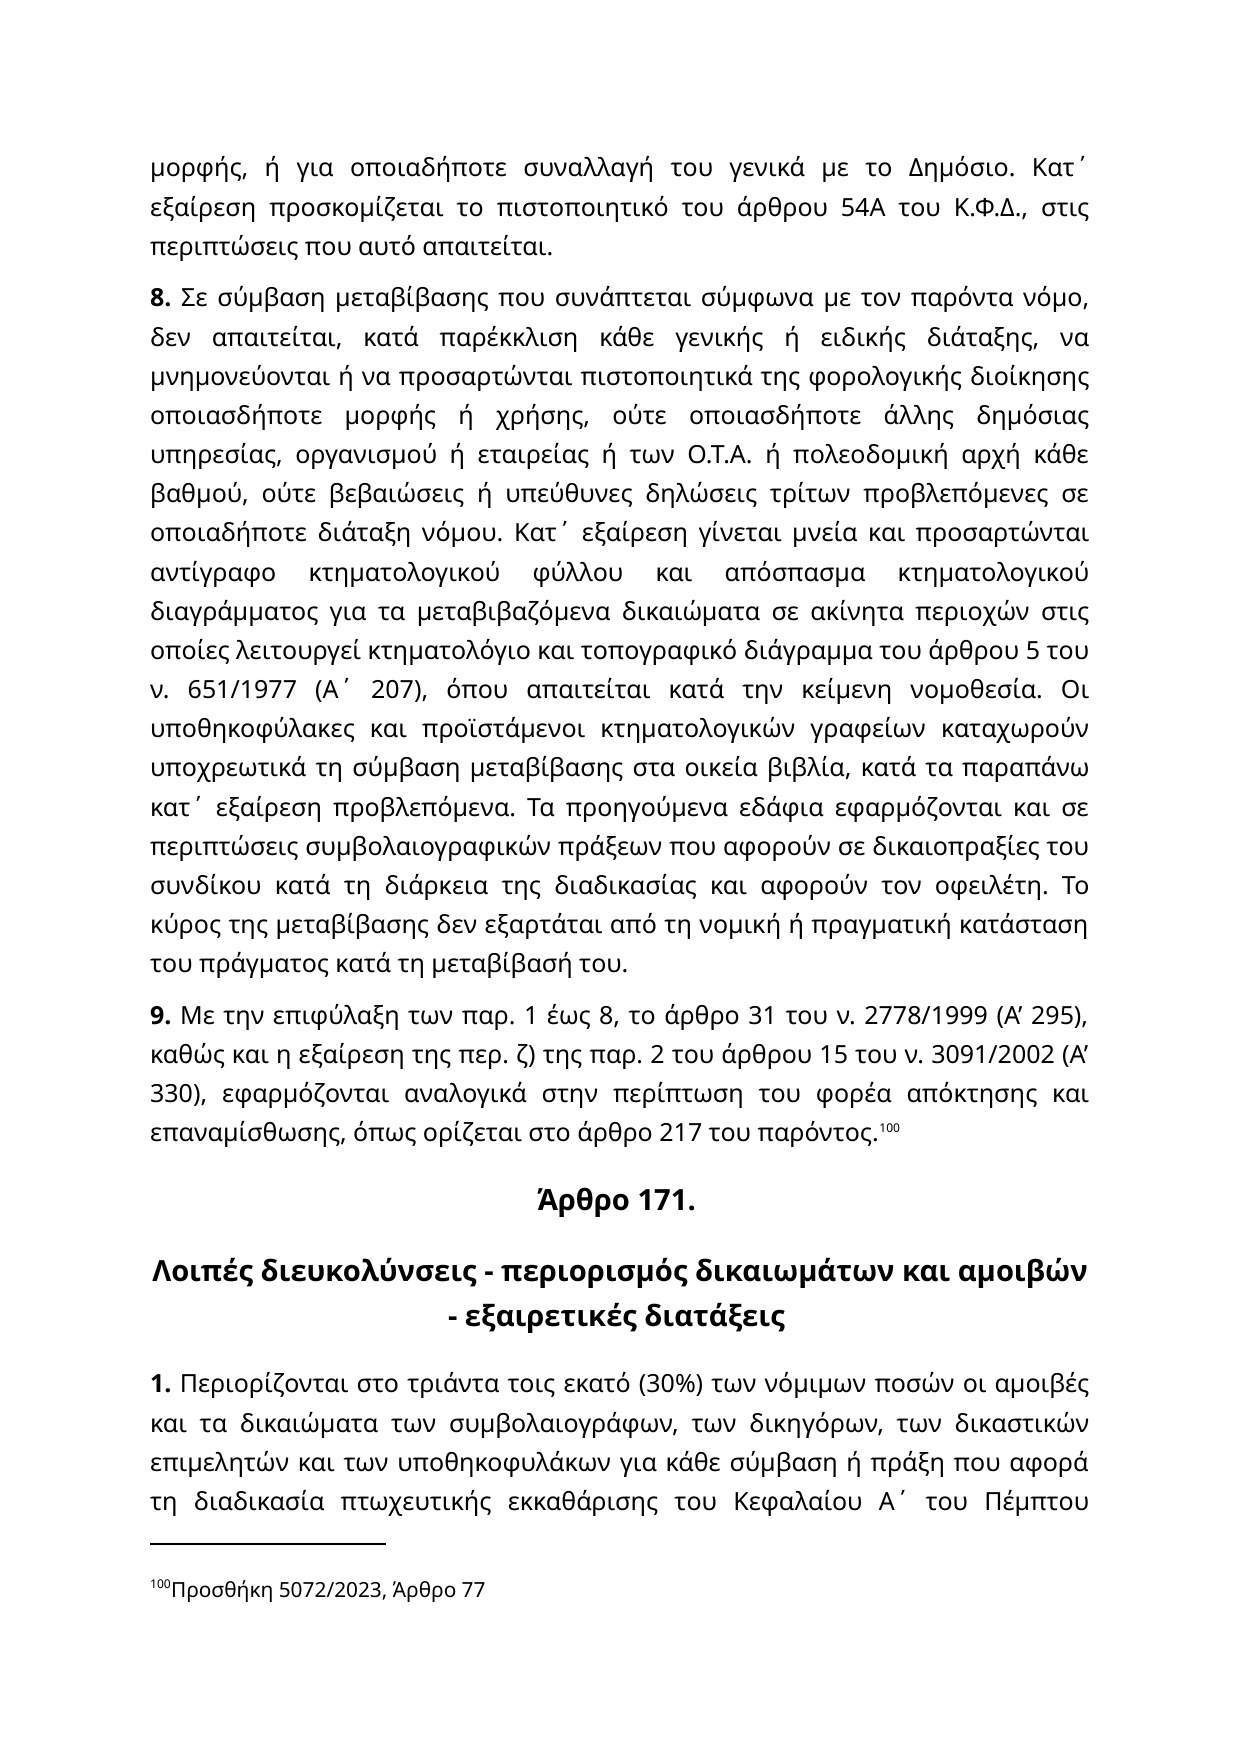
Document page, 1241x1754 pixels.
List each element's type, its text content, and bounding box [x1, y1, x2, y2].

text 1. Περιορίζονται στο τριάντα τοις εκατό (30%) των νόμιμων ποσών οι αμοιβές και τα δικαιώματα των συμβολαιογράφων, των δικηγόρων, των δικαστικών επιμελητών και των υποθηκοφυλάκων για κάθε σύμβαση ή πράξη που αφορά τη διαδικασία πτωχευτικής εκκαθάρισης του Κεφαλαίου Α΄ του Πέμπτου [150, 1366, 1090, 1518]
text 8. Σε σύμβαση μεταβίβασης που συνάπτεται σύμφωνα με τον παρόντα νόμο, δεν απαιτείται, κατά παρέκκλιση κάθε γενικής ή ειδικής διάταξης, να μνημονεύονται ή να προσαρτώνται πιστοποιητικά της φορολογικής διοίκησης οποιασδήποτε μορφής ή χρήσης, ούτε οποιασδήποτε άλλης δημόσιας υπηρεσίας, οργανισμού ή εταιρείας ή των Ο.Τ.Α. ή πολεοδομική αρχή κάθε βαθμού, ούτε βεβαιώσεις ή υπεύθυνες δηλώσεις τρίτων προβλεπόμενες σε οποιαδήποτε διάταξη νόμου. Κατ΄ εξαίρεση γίνεται μνεία και προσαρτώνται αντίγραφο κτηματολογικού φύλλου και απόσπασμα κτηματολογικού διαγράμματος για τα μεταβιβαζόμενα δικαιώματα σε ακίνητα περιοχών στις οποίες λειτουργεί κτηματολόγιο και τοπογραφικό διάγραμμα του άρθρου 5 του ν. 651/1977 (Α΄ 207), όπου απαιτείται κατά την κείμενη νομοθεσία. Οι υποθηκοφύλακες και προϊστάμενοι κτηματολογικών γραφείων καταχωρούν υποχρεωτικά τη σύμβαση μεταβίβασης στα οικεία βιβλία, κατά τα παραπάνω κατ΄ εξαίρεση προβλεπόμενα. Τα προηγούμενα εδάφια εφαρμόζονται και σε περιπτώσεις συμβολαιογραφικών πράξεων που αφορούν σε δικαιοπραξίες του συνδίκου κατά τη διάρκεια της διαδικασίας και αφορούν τον οφειλέτη. Το κύρος της μεταβίβασης δεν εξαρτάται από τη νομική ή πραγματική κατάσταση του πράγματος κατά τη μεταβίβασή του. [150, 280, 1090, 980]
text μορφής, ή για οποιαδήποτε συναλλαγή του γενικά με το Δημόσιο. Κατ΄ εξαίρεση προσκομίζεται το πιστοποιητικό του άρθρου 54Α του Κ.Φ.Δ., στις περιπτώσεις που αυτό απαιτείται. [150, 150, 1090, 262]
subtitle Άρθρο 171. [150, 1179, 1090, 1219]
text Προσθήκη 5072/2023, Άρθρο 77 [150, 1576, 1090, 1604]
text 9. Με την επιφύλαξη των παρ. 1 έως 8, το άρθρο 31 του ν. 2778/1999 (Α’ 295), καθώς και η εξαίρεση της περ. ζ) της παρ. 2 του άρθρου 15 του ν. 3091/2002 (Α’ 330), εφαρμόζονται αναλογικά στην περίπτωση του φορέα απόκτησης και επαναμίσθωσης, όπως ορίζεται στο άρθρο 217 του παρόντος. [150, 997, 1090, 1149]
subtitle Λοιπές διευκολύνσεις - περιορισμός δικαιωμάτων και αμοιβών - εξαιρετικές διατάξεις [150, 1250, 1090, 1335]
